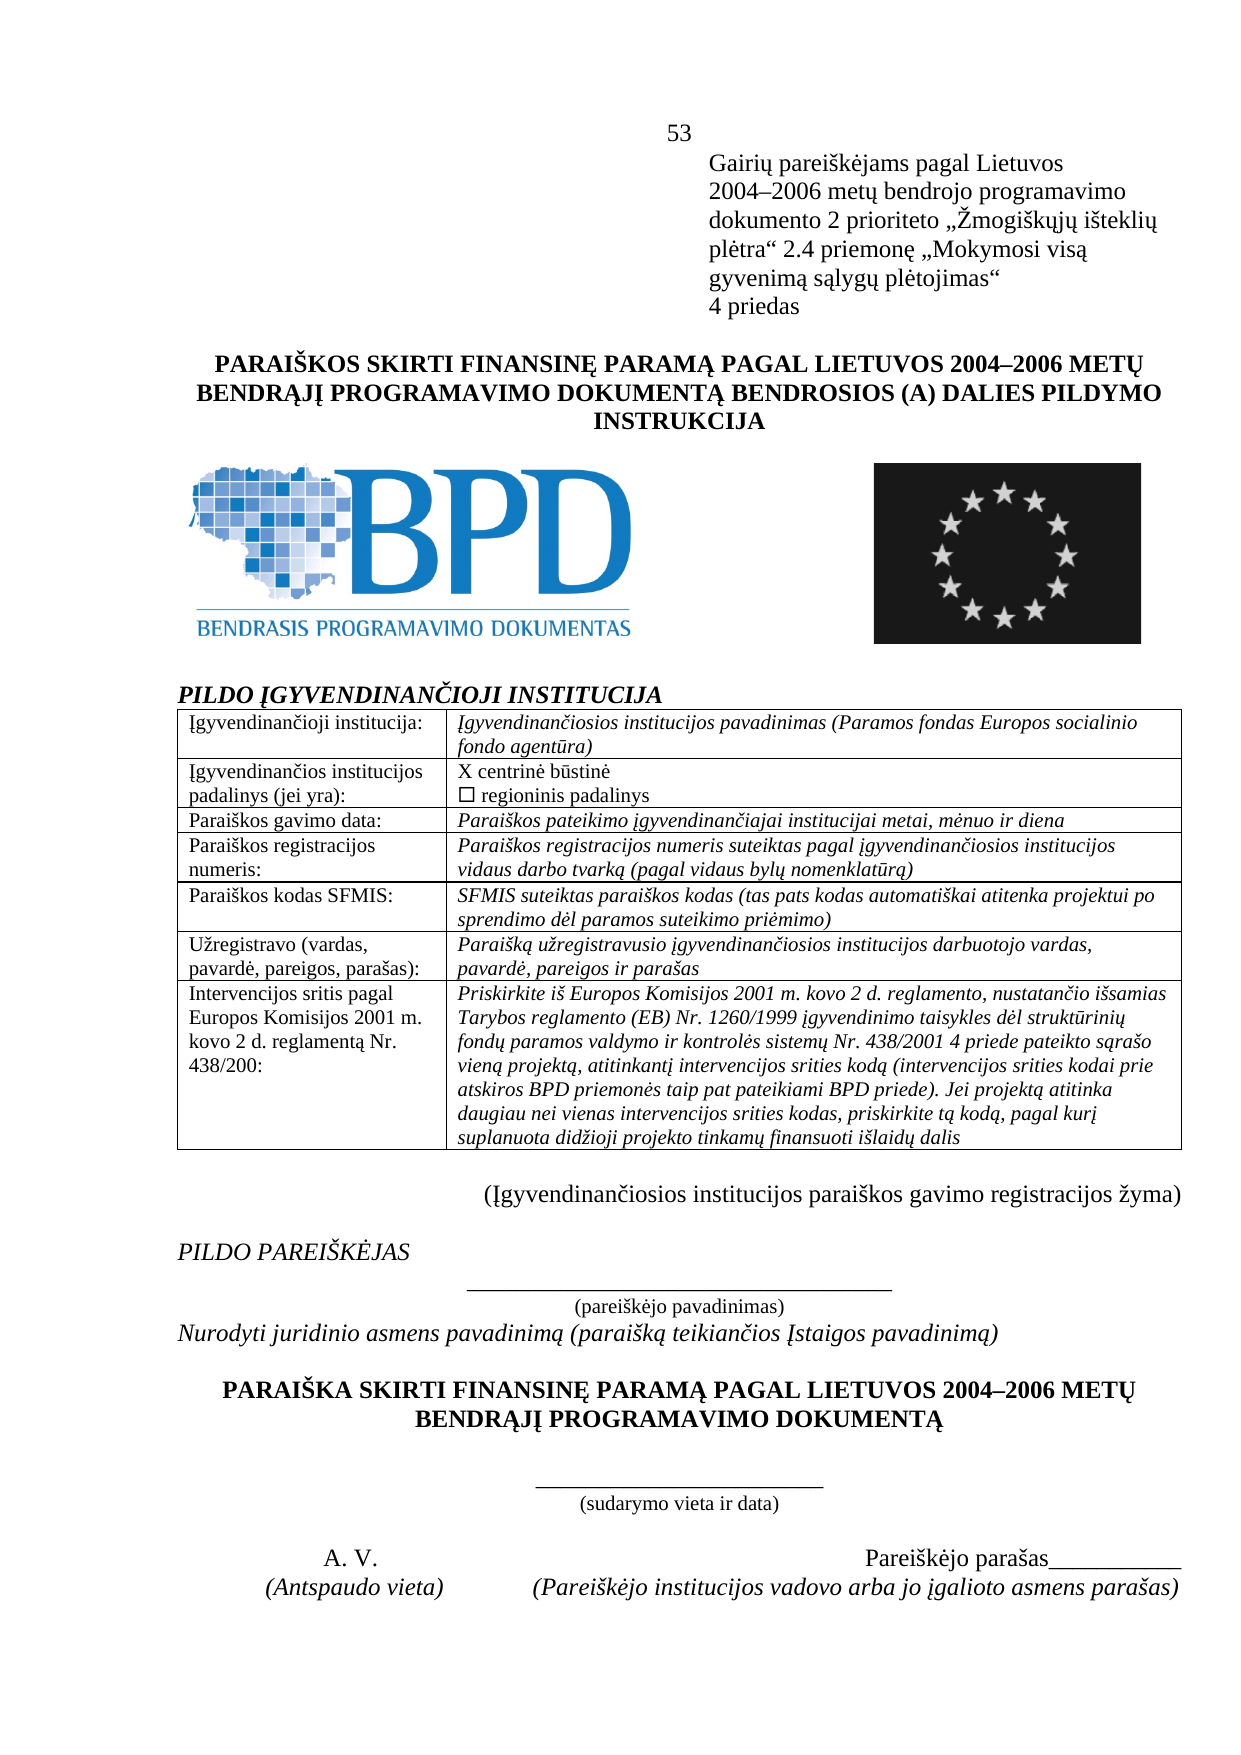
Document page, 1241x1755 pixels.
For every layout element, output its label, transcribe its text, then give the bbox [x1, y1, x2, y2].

table_cell Paraiškos gavimo data: [178, 808, 446, 832]
text (Įgyvendinančiosios institucijos paraiškos gavimo registracijos žyma) [177, 1179, 1181, 1208]
text (pareiškėjo pavadinimas) [177, 1294, 1181, 1318]
text dokumento 2 prioriteto „Žmogiškųjų išteklių [177, 205, 1181, 234]
text Gairių pareiškėjams pagal Lietuvos [709, 148, 1181, 176]
text gyvenimą sąlygų plėtojimas“ [177, 263, 1181, 291]
text plėtra“ 2.4 priemonę „Mokymosi visą [177, 234, 1181, 263]
table_cell Įgyvendinančios institucijos padalinys (jei yra): [178, 759, 446, 807]
table_cell Priskirkite iš Europos Komisijos 2001 m. kovo 2 d. reglamento, nustatančio išsamias Tarybos reglamento (EB) Nr. 1260/1999 įgyvendinimo taisykles dėl struktūrinių fondų paramos valdymo ir kontrolės sistemų Nr. 438/2001 4 priede pateikto sąrašo vieną projektą, atitinkantį intervencijos srities kodą (intervencijos srities kodai prie atskiros BPD priemonės taip pat pateikiami BPD priede). Jei projektą atitinka daugiau nei vienas intervencijos srities kodas, priskirkite tą kodą, pagal kurį suplanuota didžioji projekto tinkamų finansuoti išlaidų dalis [447, 981, 1181, 1149]
text (sudarymo vieta ir data) [177, 1491, 1181, 1515]
table_cell X centrinė būstinė £ regioninis padalinys [447, 759, 1181, 807]
text PARAIŠKA SKIRTI FINANSINĘ PARAMĄ PAGAL LIETUVOS 2004–2006 METŲ BENDRĄJĮ PROGRAMAVIMO DOKUMENTĄ [177, 1376, 1181, 1433]
text PILDO ĮGYVENDINANČIOJI INSTITUCIJA [177, 680, 1181, 709]
text 4 priedas [177, 291, 1181, 320]
table_cell Užregistravo (vardas, pavardė, pareigos, parašas): [178, 932, 446, 980]
table_cell Intervencijos sritis pagal Europos Komisijos 2001 m. kovo 2 d. reglamentą Nr. 438/200: [178, 981, 446, 1149]
table_cell Paraiškos kodas SFMIS: [178, 883, 446, 931]
table_cell Paraiškos registracijos numeris: [178, 833, 446, 881]
table_header [657, 464, 863, 651]
text __________________________________ [177, 1265, 1181, 1294]
text PARAIŠKOS SKIRTI FINANSINĘ PARAMĄ PAGAL LIETUVOS 2004–2006 METŲ BENDRĄJĮ PROGRAMAVIMO DOKUMENTĄ BENDROSIOS (A) DALIES PILDYMO INSTRUKCIJA [177, 349, 1181, 435]
text 2004–2006 metų bendrojo programavimo [177, 176, 1181, 205]
table_cell SFMIS suteiktas paraiškos kodas (tas pats kodas automatiškai atitenka projektui po sprendimo dėl paramos suteikimo priėmimo) [447, 883, 1181, 931]
text A. V. Pareiškėjo parašas [177, 1543, 1181, 1572]
text _______________________ [177, 1462, 1181, 1491]
table_header Įgyvendinančiosios institucijos pavadinimas (Paramos fondas Europos socialinio fondo agentūra) [447, 710, 1181, 758]
table_cell Paraiškos registracijos numeris suteiktas pagal įgyvendinančiosios institucijos vidaus darbo tvarką (pagal vidaus bylų nomenklatūrą) [447, 833, 1181, 881]
text Nurodyti juridinio asmens pavadinimą (paraišką teikiančios Įstaigos pavadinimą) [177, 1318, 1181, 1347]
text PILDO PAREIŠKĖJAS [177, 1237, 1181, 1265]
table_header [863, 464, 1181, 651]
table_header [177, 464, 657, 651]
table_header Įgyvendinančioji institucija: [178, 710, 446, 758]
table_cell Paraišką užregistravusio įgyvendinančiosios institucijos darbuotojo vardas, pavardė, pareigos ir parašas [447, 932, 1181, 980]
text (Antspaudo vieta) (Pareiškėjo institucijos vadovo arba jo įgalioto asmens parašas) [177, 1572, 1181, 1601]
table_cell Paraiškos pateikimo įgyvendinančiajai institucijai metai, mėnuo ir diena [447, 808, 1181, 832]
